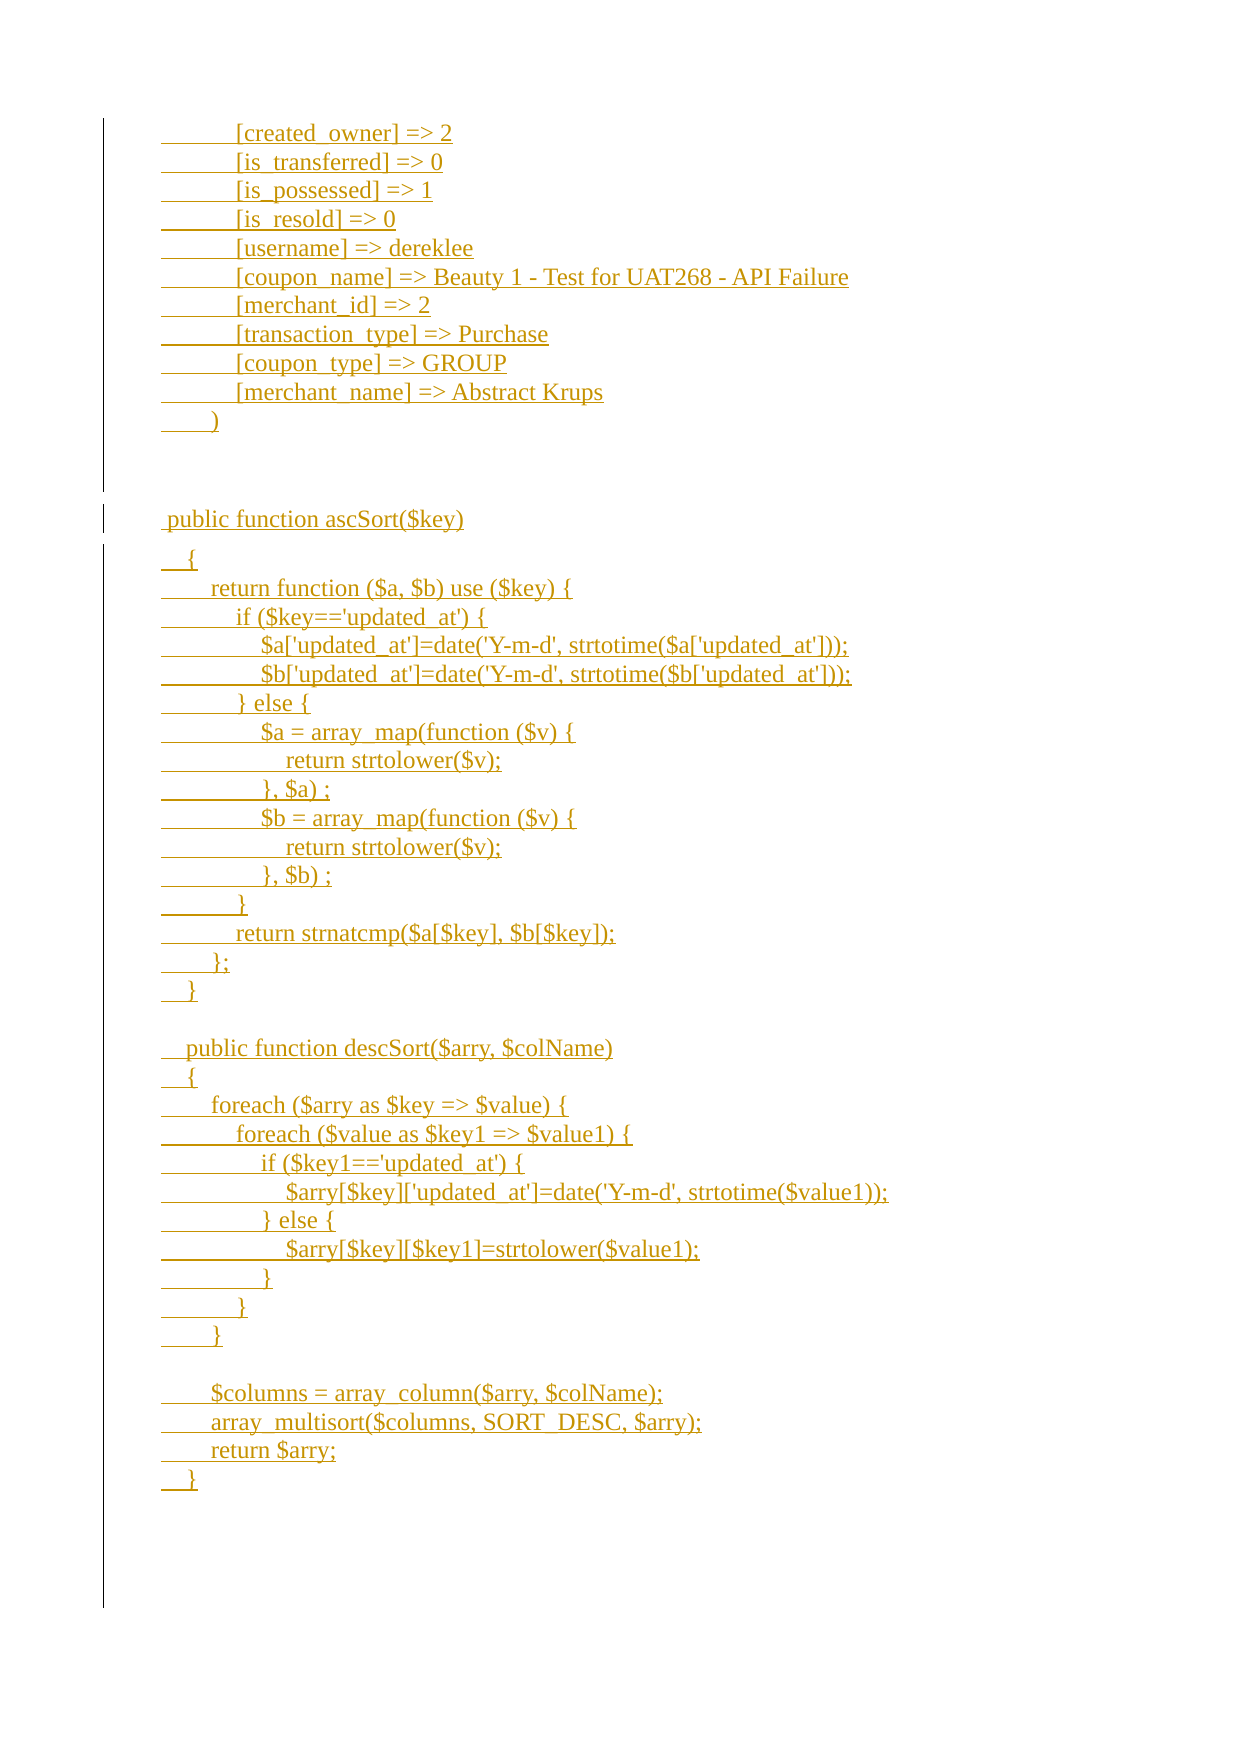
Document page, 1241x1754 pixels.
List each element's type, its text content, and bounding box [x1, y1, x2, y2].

text } [161, 1321, 1122, 1349]
text } [161, 1464, 1122, 1493]
text { [161, 544, 1122, 573]
text [username] => dereklee [161, 233, 1122, 262]
text } [161, 976, 1122, 1004]
text [merchant_id] => 2 [161, 291, 1122, 319]
text return $arry; [161, 1436, 1122, 1464]
text [is_possessed] => 1 [161, 176, 1122, 204]
text } else { [161, 1206, 1122, 1234]
text return strtolower($v); [161, 746, 1122, 774]
text $arry[$key]['updated_at']=date('Y-m-d', strtotime($value1)); [161, 1177, 1122, 1206]
text [coupon_name] => Beauty 1 - Test for UAT268 - API Failure [161, 262, 1122, 291]
text return function ($a, $b) use ($key) { [161, 573, 1122, 602]
text foreach ($arry as $key => $value) { [161, 1091, 1122, 1119]
text [is_resold] => 0 [161, 204, 1122, 233]
text $b['updated_at']=date('Y-m-d', strtotime($b['updated_at'])); [161, 659, 1122, 688]
text }, $a) ; [161, 774, 1122, 803]
text [is_transferred] => 0 [161, 147, 1122, 176]
text [transaction_type] => Purchase [161, 319, 1122, 348]
text foreach ($value as $key1 => $value1) { [161, 1119, 1122, 1148]
text return strnatcmp($a[$key], $b[$key]); [161, 918, 1122, 947]
text [created_owner] => 2 [161, 118, 1122, 147]
text }, $b) ; [161, 861, 1122, 889]
text return strtolower($v); [161, 832, 1122, 861]
text public function ascSort($key) [161, 504, 1122, 532]
text $b = array_map(function ($v) { [161, 803, 1122, 832]
text { [161, 1062, 1122, 1091]
text public function descSort($arry, $colName) [161, 1033, 1122, 1062]
text } [161, 889, 1122, 918]
text [merchant_name] => Abstract Krups [161, 377, 1122, 406]
text $arry[$key][$key1]=strtolower($value1); [161, 1234, 1122, 1263]
text } [161, 1292, 1122, 1321]
text }; [161, 947, 1122, 976]
text } [161, 1263, 1122, 1292]
text array_multisort($columns, SORT_DESC, $arry); [161, 1407, 1122, 1436]
text } else { [161, 688, 1122, 717]
text if ($key=='updated_at') { [161, 602, 1122, 631]
text $a['updated_at']=date('Y-m-d', strtotime($a['updated_at'])); [161, 631, 1122, 659]
text [coupon_type] => GROUP [161, 348, 1122, 377]
text $columns = array_column($arry, $colName); [161, 1378, 1122, 1407]
text ) [161, 406, 1122, 434]
text $a = array_map(function ($v) { [161, 717, 1122, 746]
text if ($key1=='updated_at') { [161, 1148, 1122, 1177]
